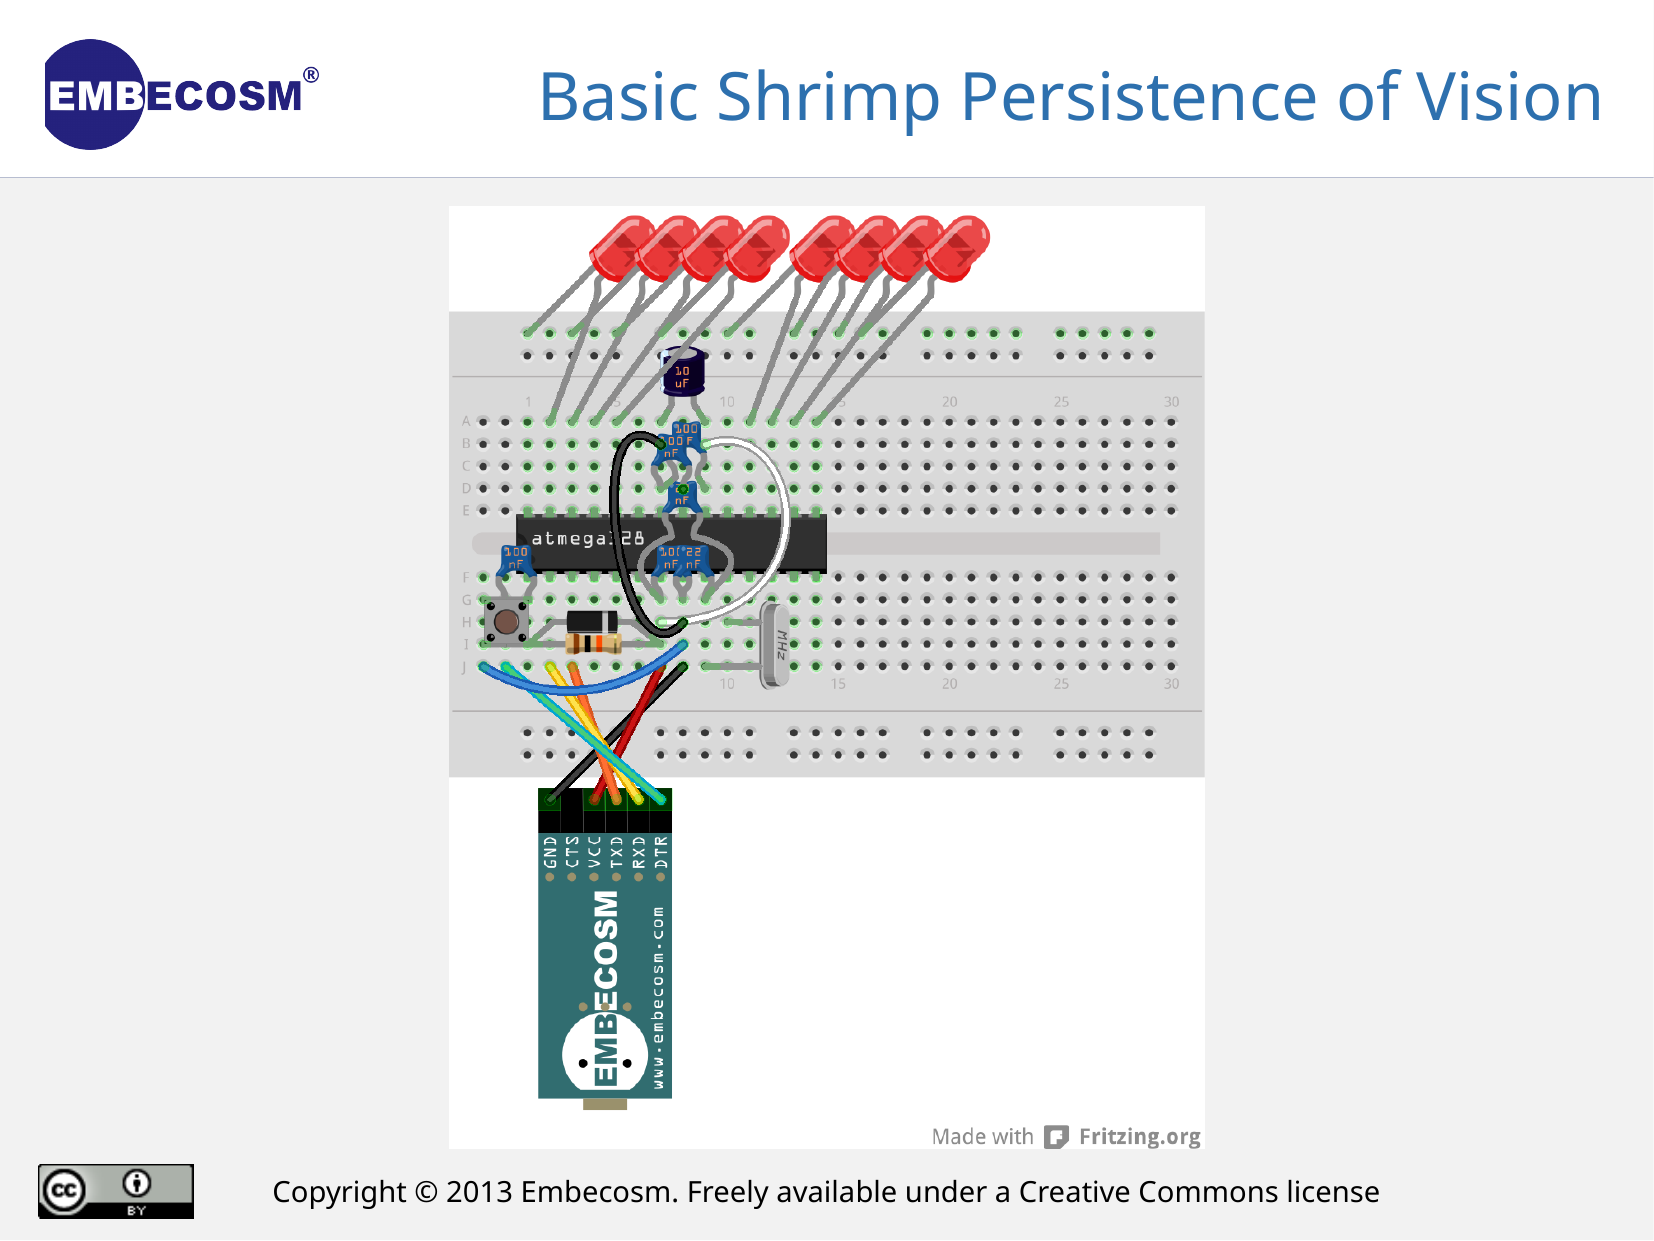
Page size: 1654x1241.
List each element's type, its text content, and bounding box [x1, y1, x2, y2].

picture [45, 39, 319, 150]
title Basic Shrimp Persistence of Vision [330, 23, 1607, 166]
picture [449, 206, 1205, 1149]
picture [38, 1164, 194, 1219]
